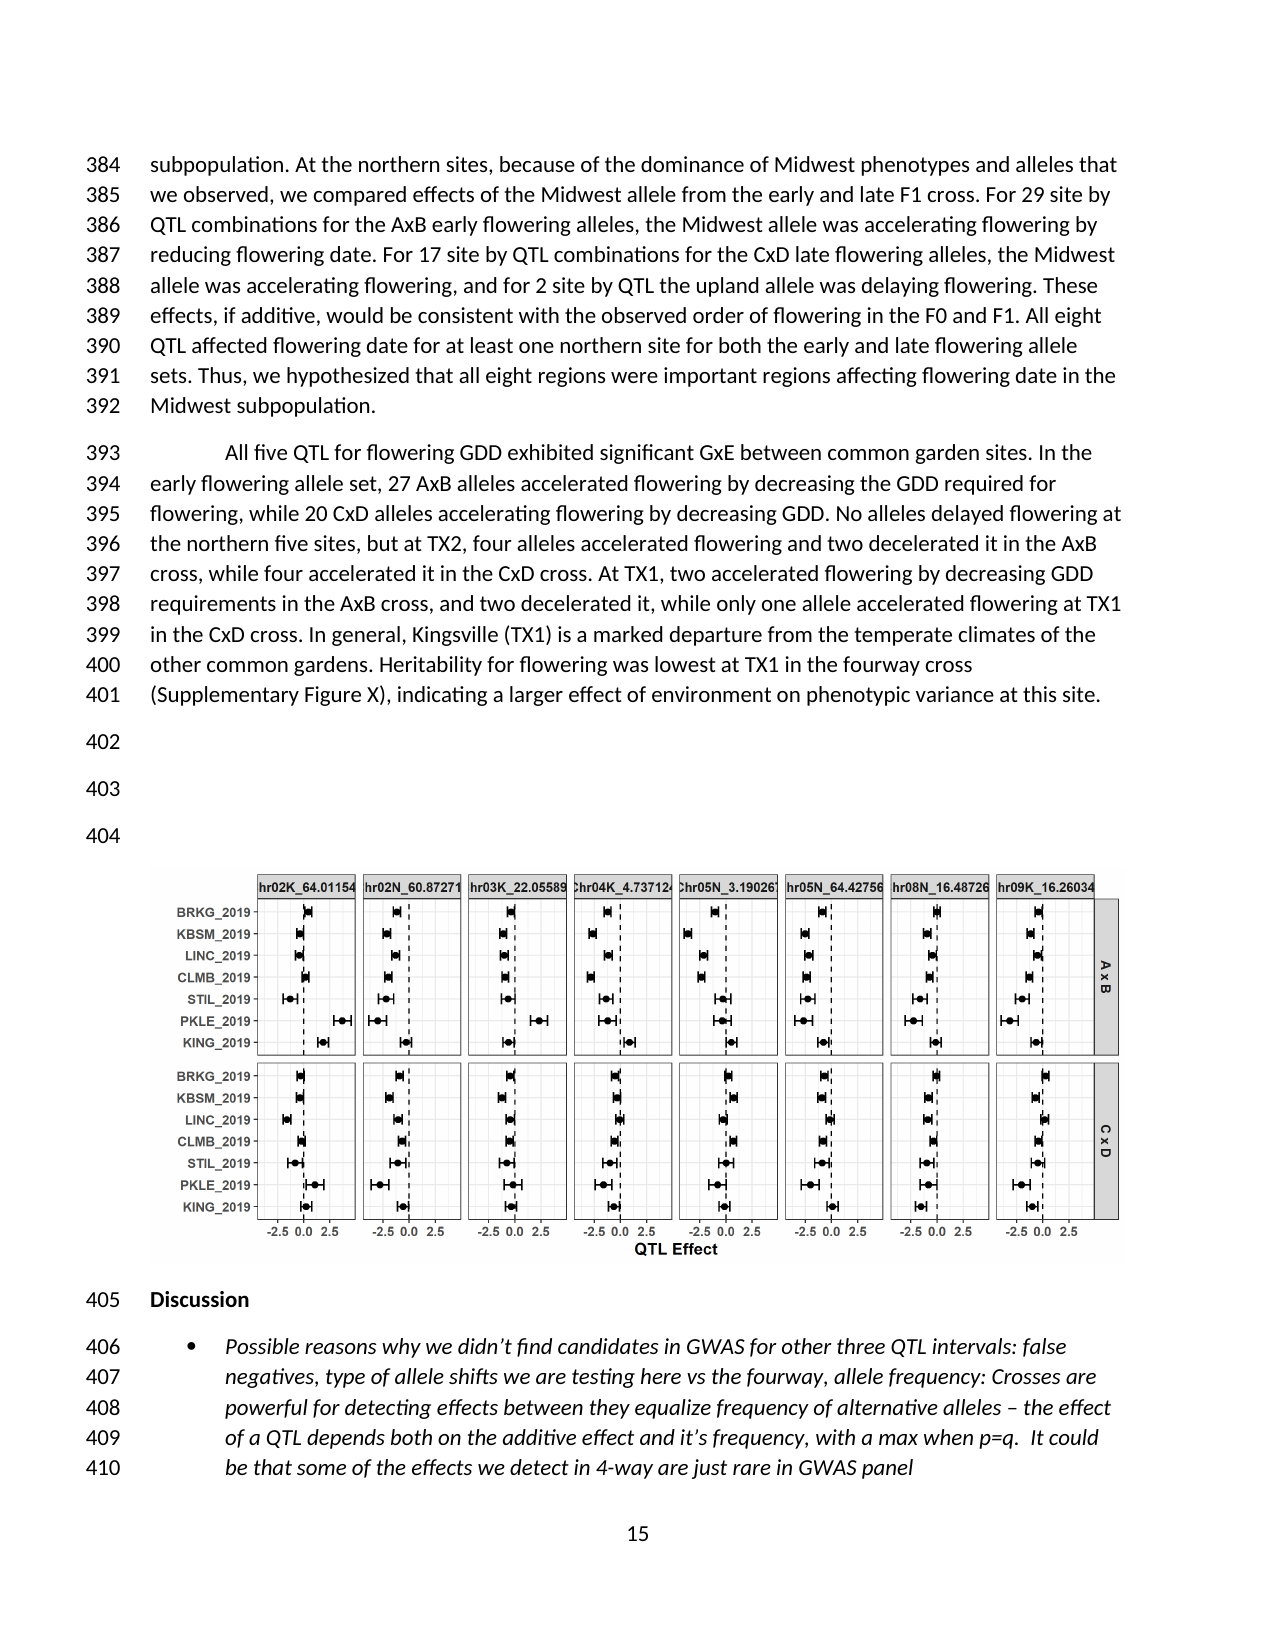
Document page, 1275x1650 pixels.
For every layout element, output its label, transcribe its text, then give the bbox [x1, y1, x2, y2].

text subpopulation. At the northern sites, because of the dominance of Midwest phenotypes and alleles that we observed, we compared effects of the Midwest allele from the early and late F1 cross. For 29 site by QTL combinations for the AxB early flowering alleles, the Midwest allele was accelerating flowering by reducing flowering date. For 17 site by QTL combinations for the CxD late flowering alleles, the Midwest allele was accelerating flowering, and for 2 site by QTL the upland allele was delaying flowering. These effects, if additive, would be consistent with the observed order of flowering in the F0 and F1. All eight QTL affected flowering date for at least one northern site for both the early and late flowering allele sets. Thus, we hypothesized that all eight regions were important regions affecting flowering date in the Midwest subpopulation. [150, 150, 1125, 420]
picture [150, 867, 1125, 1265]
text All five QTL for flowering GDD exhibited significant GxE between common garden sites. In the early flowering allele set, 27 AxB alleles accelerated flowering by decreasing the GDD required for flowering, while 20 CxD alleles accelerating flowering by decreasing GDD. No alleles delayed flowering at the northern five sites, but at TX2, four alleles accelerated flowering and two decelerated it in the AxB cross, while four accelerated it in the CxD cross. At TX1, two accelerated flowering by decreasing GDD requirements in the AxB cross, and two decelerated it, while only one allele accelerated flowering at TX1 in the CxD cross. In general, Kingsville (TX1) is a marked departure from the temperate climates of the other common gardens. Heritability for flowering was lowest at TX1 in the fourway cross (Supplementary Figure X), indicating a larger effect of environment on phenotypic variance at this site. [150, 438, 1125, 708]
text Discussion [150, 1265, 1125, 1313]
list Possible reasons why we didn’t find candidates in GWAS for other three QTL intervals: false negatives, type of allele shifts we are testing here vs the fourway, allele frequency: Crosses are powerful for detecting effects between they equalize frequency of alternative alleles – the effect of a QTL depends both on the additive effect and it’s frequency, with a max when p=q. It could be that some of the effects we detect in 4-way are just rare in GWAS panel [187, 1332, 1125, 1481]
